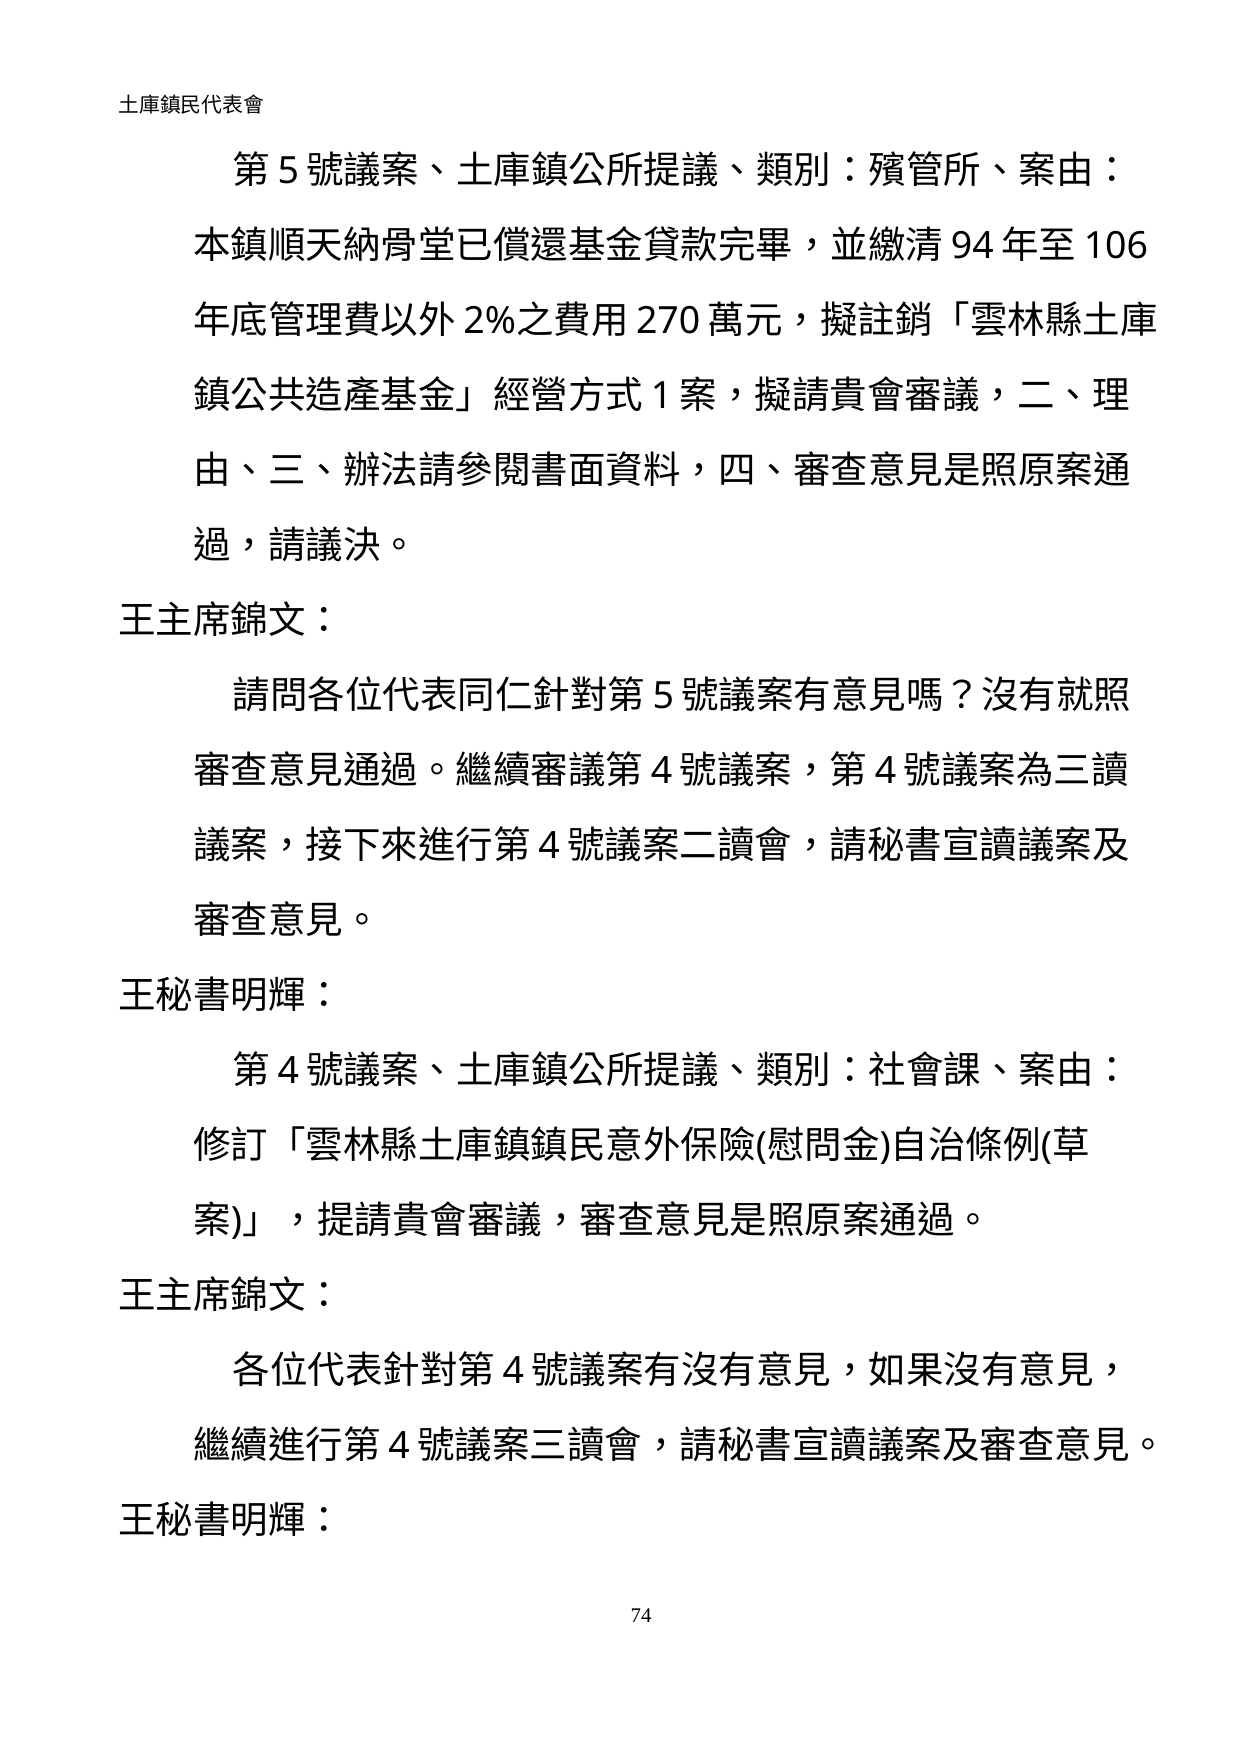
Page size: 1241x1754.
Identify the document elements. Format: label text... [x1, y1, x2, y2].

text 王主席錦文： [118, 579, 1163, 654]
text 王秘書明輝： [118, 1479, 1163, 1554]
text 請問各位代表同仁針對第5號議案有意見嗎？沒有就照審查意見通過。繼續審議第4號議案，第4號議案為三讀議案，接下來進行第4號議案二讀會，請秘書宣讀議案及審查意見。 [193, 654, 1163, 954]
text 第4號議案、土庫鎮公所提議、類別：社會課、案由：修訂「雲林縣土庫鎮鎮民意外保險(慰問金)自治條例(草案)」，提請貴會審議，審查意見是照原案通過。 [193, 1029, 1163, 1254]
text 第5號議案、土庫鎮公所提議、類別：殯管所、案由：本鎮順天納骨堂已償還基金貸款完畢，並繳清94年至106年底管理費以外2%之費用270萬元，擬註銷「雲林縣土庫鎮公共造產基金」經營方式1案，擬請貴會審議，二、理由、三、辦法請參閱書面資料，四、審查意見是照原案通過，請議決。 [193, 129, 1163, 579]
text 王主席錦文： [118, 1254, 1163, 1329]
text 王秘書明輝： [118, 954, 1163, 1029]
text 各位代表針對第4號議案有沒有意見，如果沒有意見，繼續進行第4號議案三讀會，請秘書宣讀議案及審查意見。 [193, 1329, 1163, 1479]
